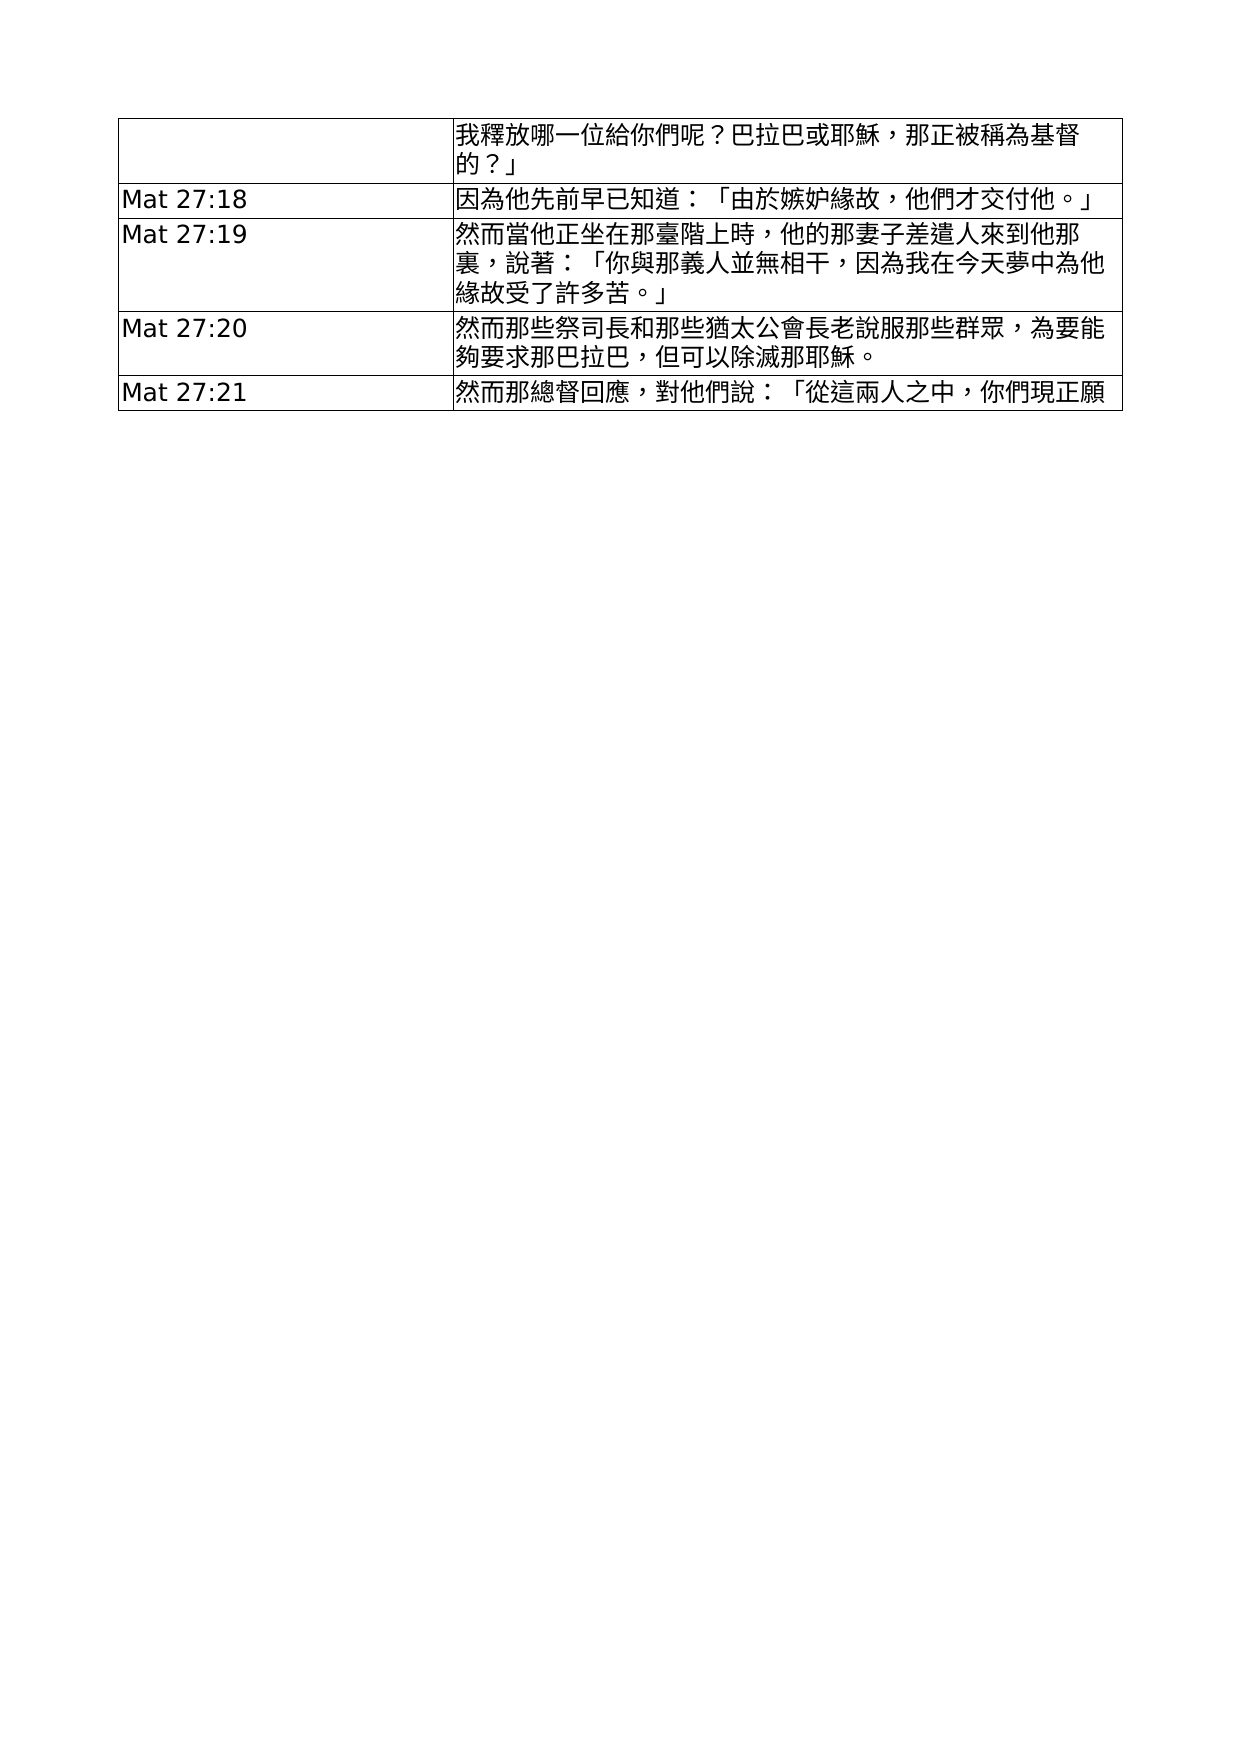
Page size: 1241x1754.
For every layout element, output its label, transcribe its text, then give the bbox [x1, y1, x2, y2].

table_cell Mat 27:21 [119, 376, 453, 410]
table_cell 然而那總督回應，對他們說：「從這兩人之中，你們現正願 [454, 376, 1122, 410]
table_cell [119, 119, 453, 182]
table_cell 然而當他正坐在那臺階上時，他的那妻子差遣人來到他那裏，說著：「你與那義人並無相干，因為我在今天夢中為他緣故受了許多苦。」 [454, 219, 1122, 311]
table_cell Mat 27:19 [119, 219, 453, 311]
table_cell 因為他先前早已知道：「由於嫉妒緣故，他們才交付他。」 [454, 184, 1122, 217]
table_cell 我釋放哪一位給你們呢？巴拉巴或耶穌，那正被稱為基督的？」 [454, 119, 1122, 182]
table_cell 然而那些祭司長和那些猶太公會長老說服那些群眾，為要能夠要求那巴拉巴，但可以除滅那耶穌。 [454, 312, 1122, 375]
table_cell Mat 27:18 [119, 184, 453, 217]
table_cell Mat 27:20 [119, 312, 453, 375]
